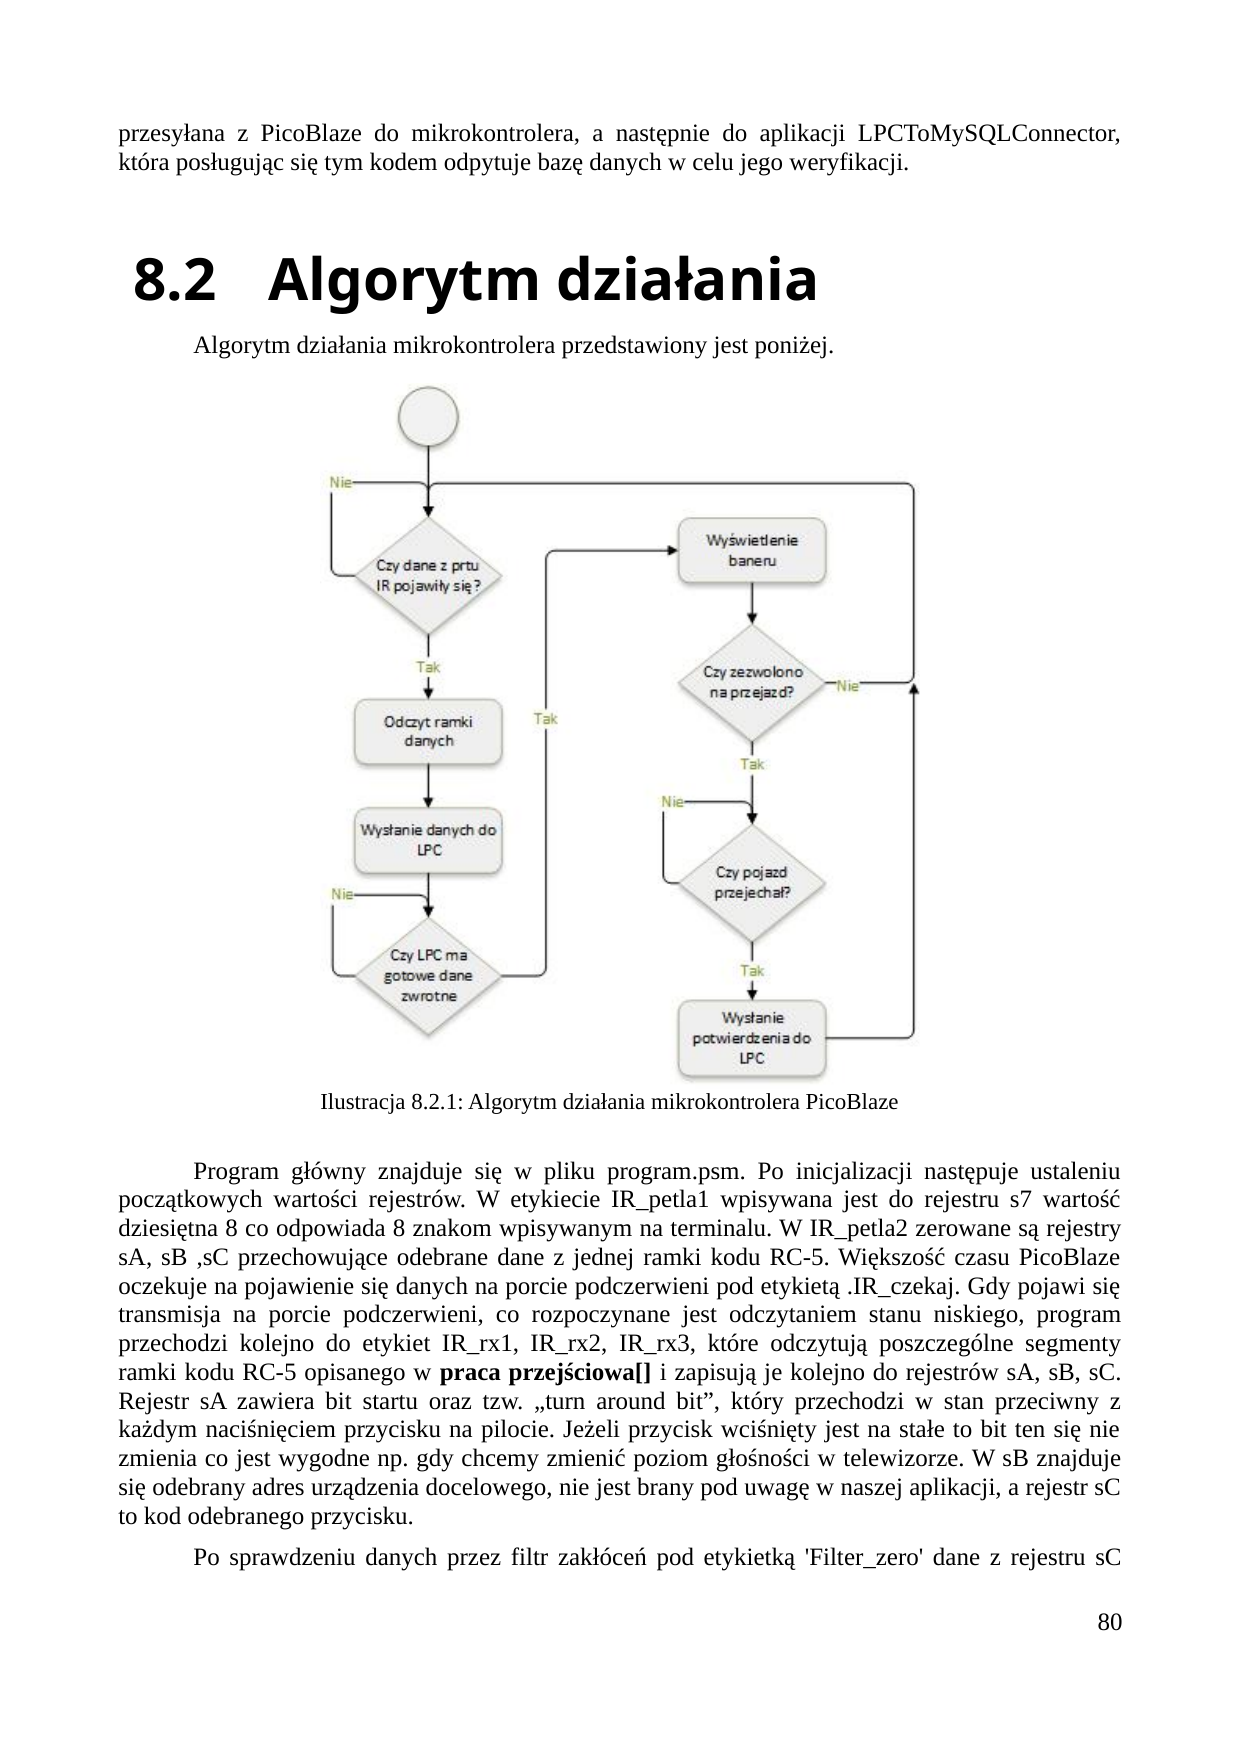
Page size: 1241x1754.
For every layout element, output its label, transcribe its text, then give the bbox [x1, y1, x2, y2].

text przesyłana z PicoBlaze do mikrokontrolera, a następnie do aplikacji LPCToMySQLConnector, która posługując się tym kodem odpytuje bazę danych w celu jego weryfikacji. [118, 118, 1122, 176]
text Algorytm działania mikrokontrolera przedstawiony jest poniżej. [118, 330, 1122, 358]
text Program główny znajduje się w pliku program.psm. Po inicjalizacji następuje ustaleniu początkowych wartości rejestrów. W etykiecie IR_petla1 wpisywana jest do rejestru s7 wartość dziesiętna 8 co odpowiada 8 znakom wpisywanym na terminalu. W IR_petla2 zerowane są rejestry sA, sB ,sC przechowujące odebrane dane z jednej ramki kodu RC-5. Większość czasu PicoBlaze oczekuje na pojawienie się danych na porcie podczerwieni pod etykietą .IR_czekaj. Gdy pojawi się transmisja na porcie podczerwieni, co rozpoczynane jest odczytaniem stanu niskiego, program przechodzi kolejno do etykiet IR_rx1, IR_rx2, IR_rx3, które odczytują poszczególne segmenty ramki kodu RC-5 opisanego w praca przejściowa[] i zapisują je kolejno do rejestrów sA, sB, sC. Rejestr sA zawiera bit startu oraz tzw. „turn around bit”, który przechodzi w stan przeciwny z każdym naciśnięciem przycisku na pilocie. Jeżeli przycisk wciśnięty jest na stałe to bit ten się nie zmienia co jest wygodne np. gdy chcemy zmienić poziom głośności w telewizorze. W sB znajduje się odebrany adres urządzenia docelowego, nie jest brany pod uwagę w naszej aplikacji, a rejestr sC to kod odebranego przycisku. [118, 1156, 1122, 1529]
picture [320, 383, 920, 1089]
subtitle Algorytm działania [118, 238, 1122, 317]
text Po sprawdzeniu danych przez filtr zakłóceń pod etykietką 'Filter_zero' dane z rejestru sC [118, 1542, 1122, 1571]
text Ilustracja 8.2.1: Algorytm działania mikrokontrolera PicoBlaze [320, 1089, 920, 1114]
